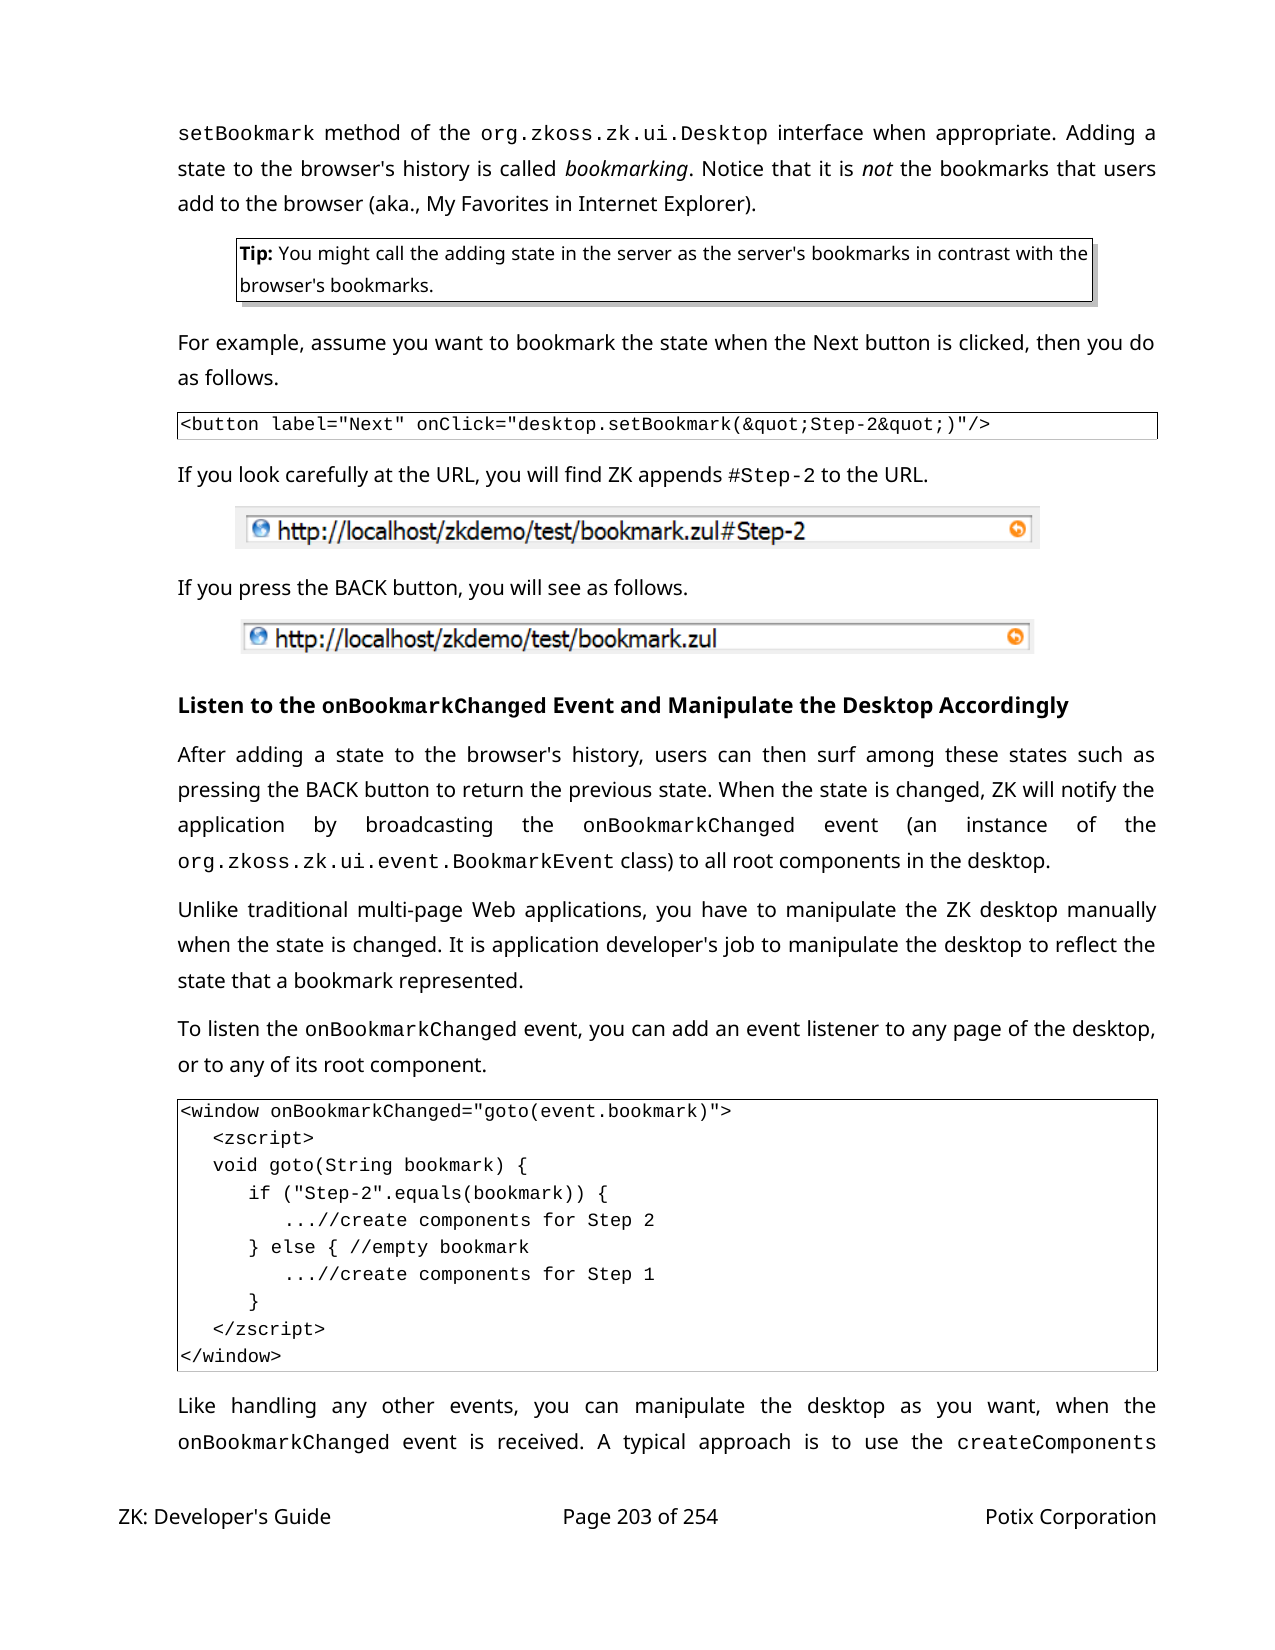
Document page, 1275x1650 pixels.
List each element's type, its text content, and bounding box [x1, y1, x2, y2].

picture [235, 506, 1040, 549]
text ...//create components for Step 2 [178, 1208, 1157, 1232]
text <button label="Next" onClick="desktop.setBookmark(&quot;Step-2&quot;)"/> [178, 413, 1157, 439]
subtitle Listen to the onBookmarkChanged Event and Manipulate the Desktop Accordingly [177, 644, 1157, 719]
text </window> [178, 1344, 1157, 1371]
text <zscript> [178, 1126, 1157, 1150]
text If you look carefully at the URL, you will find ZK appends #Step-2 to the URL. [177, 460, 1157, 488]
text For example, assume you want to bookmark the state when the Next button is clicked, then you do as follows. [177, 328, 1157, 391]
text If you press the BACK button, you will see as follows. [177, 573, 1157, 601]
text void goto(String bookmark) { [178, 1153, 1157, 1178]
text </zscript> [178, 1316, 1157, 1341]
text ...//create components for Step 1 [178, 1262, 1157, 1286]
text if ("Step-2".equals(bookmark)) { [178, 1181, 1157, 1205]
text } else { //empty bookmark [178, 1235, 1157, 1259]
text Unlike traditional multi-page Web applications, you have to manipulate the ZK desktop manually when the state is changed. It is application developer's job to manipulate the desktop to reflect the state that a bookmark represented. [177, 895, 1157, 994]
text } [178, 1289, 1157, 1313]
text After adding a state to the browser's history, users can then surf among these states such as pressing the BACK button to return the previous state. When the state is changed, ZK will notify the application by broadcasting the onBookmarkChanged event (an instance of the org.zkoss.zk.ui.event.BookmarkEvent class) to all root components in the desktop. [177, 740, 1157, 875]
text <window onBookmarkChanged="goto(event.bookmark)"> [178, 1100, 1157, 1123]
text Like handling any other events, you can manipulate the desktop as you want, when the onBookmarkChanged event is received. A typical approach is to use the createComponents [177, 1392, 1157, 1455]
text To listen the onBookmarkChanged event, you can add an event listener to any page of the desktop, or to any of its root component. [177, 1014, 1157, 1078]
picture [240, 619, 1035, 654]
text Tip: You might call the adding state in the server as the server's bookmarks in contrast with the browser's bookmarks. [237, 239, 1092, 301]
text setBookmark method of the org.zkoss.zk.ui.Desktop interface when appropriate. Adding a state to the browser's history is called bookmarking. Notice that it is not the bookmarks that users add to the browser (aka., My Favorites in Internet Explorer). [177, 118, 1157, 217]
